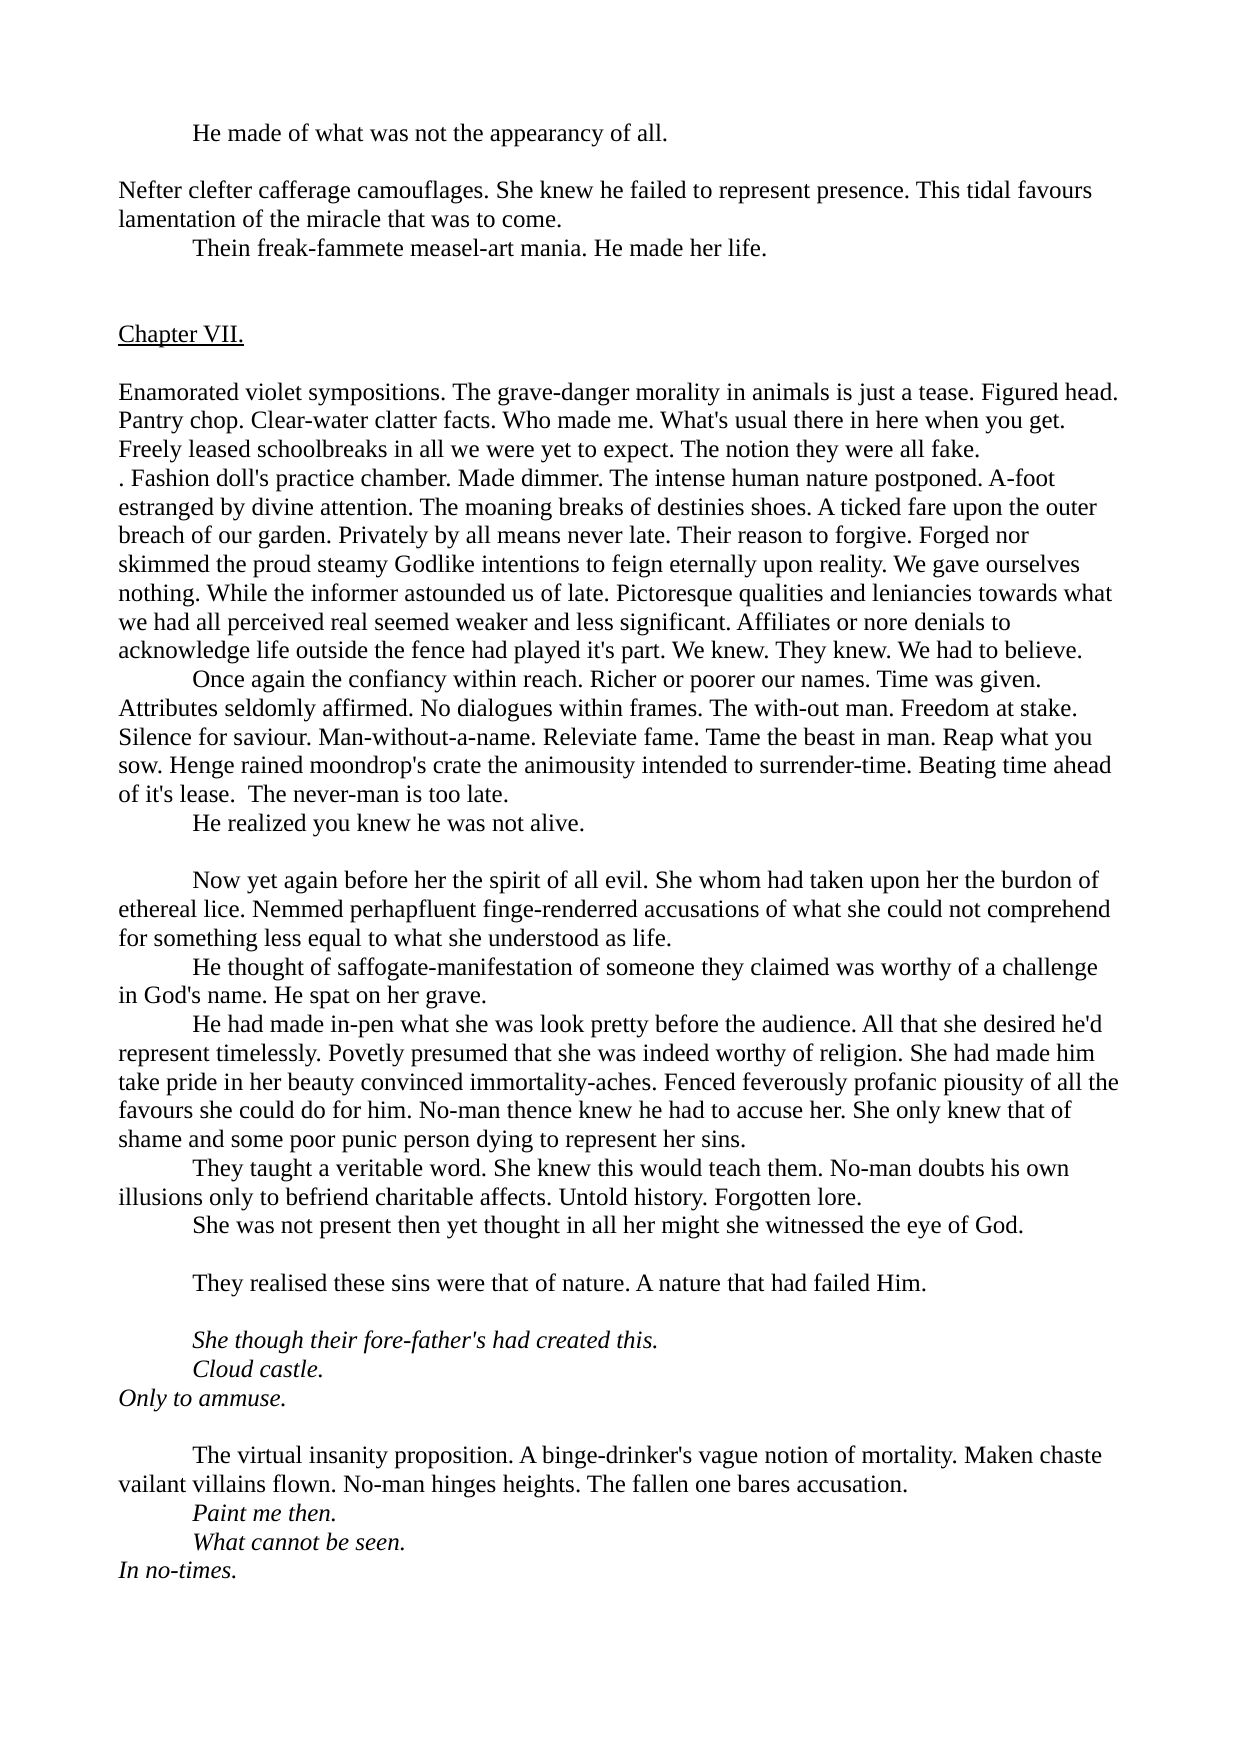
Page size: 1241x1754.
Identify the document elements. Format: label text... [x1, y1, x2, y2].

text Thein freak-fammete measel-art mania. He made her life. [118, 233, 1122, 262]
text He realized you knew he was not alive. [118, 808, 1122, 837]
text Paint me then. [118, 1498, 1122, 1527]
text She was not present then yet thought in all her might she witnessed the eye of God. [118, 1211, 1122, 1239]
text He thought of saffogate-manifestation of someone they claimed was worthy of a challenge in God's name. He spat on her grave. [118, 952, 1122, 1009]
text She though their fore-father's had created this. [118, 1326, 1122, 1354]
text Chapter VII. [118, 319, 1122, 348]
text In no-times. [118, 1556, 1122, 1584]
text Nefter clefter cafferage camouflages. She knew he failed to represent presence. This tidal favours lamentation of the miracle that was to come. [118, 176, 1122, 233]
text He made of what was not the appearancy of all. [118, 118, 1122, 147]
text Once again the confiancy within reach. Richer or poorer our names. Time was given. Attributes seldomly affirmed. No dialogues within frames. The with-out man. Freedom at stake. Silence for saviour. Man-without-a-name. Releviate fame. Tame the beast in man. Reap what you sow. Henge rained moondrop's crate the animousity intended to surrender-time. Beating time ahead of it's lease. The never-man is too late. [118, 664, 1122, 808]
text Enamorated violet sympositions. The grave-danger morality in animals is just a tease. Figured head. Pantry chop. Clear-water clatter facts. Who made me. What's usual there in here when you get. Freely leased schoolbreaks in all we were yet to expect. The notion they were all fake. [118, 377, 1122, 463]
text Cloud castle. [118, 1354, 1122, 1383]
text What cannot be seen. [118, 1527, 1122, 1556]
text . Fashion doll's practice chamber. Made dimmer. The intense human nature postponed. A-foot estranged by divine attention. The moaning breaks of destinies shoes. A ticked fare upon the outer breach of our garden. Privately by all means never late. Their reason to forgive. Forged nor skimmed the proud steamy Godlike intentions to feign eternally upon reality. We gave ourselves nothing. While the informer astounded us of late. Pictoresque qualities and leniancies towards what we had all perceived real seemed weaker and less significant. Affiliates or nore denials to acknowledge life outside the fence had played it's part. We knew. They knew. We had to believe. [118, 463, 1122, 664]
text Now yet again before her the spirit of all evil. She whom had taken upon her the burdon of ethereal lice. Nemmed perhapfluent finge-renderred accusations of what she could not comprehend for something less equal to what she understood as life. [118, 866, 1122, 952]
text They taught a veritable word. She knew this would teach them. No-man doubts his own illusions only to befriend charitable affects. Untold history. Forgotten lore. [118, 1153, 1122, 1211]
text The virtual insanity proposition. A binge-drinker's vague notion of mortality. Maken chaste vailant villains flown. No-man hinges heights. The fallen one bares accusation. [118, 1441, 1122, 1498]
text They realised these sins were that of nature. A nature that had failed Him. [118, 1268, 1122, 1297]
text Only to ammuse. [118, 1383, 1122, 1412]
text He had made in-pen what she was look pretty before the audience. All that she desired he'd represent timelessly. Povetly presumed that she was indeed worthy of religion. She had made him take pride in her beauty convinced immortality-aches. Fenced feverously profanic piousity of all the favours she could do for him. No-man thence knew he had to accuse her. She only knew that of shame and some poor punic person dying to represent her sins. [118, 1009, 1122, 1153]
